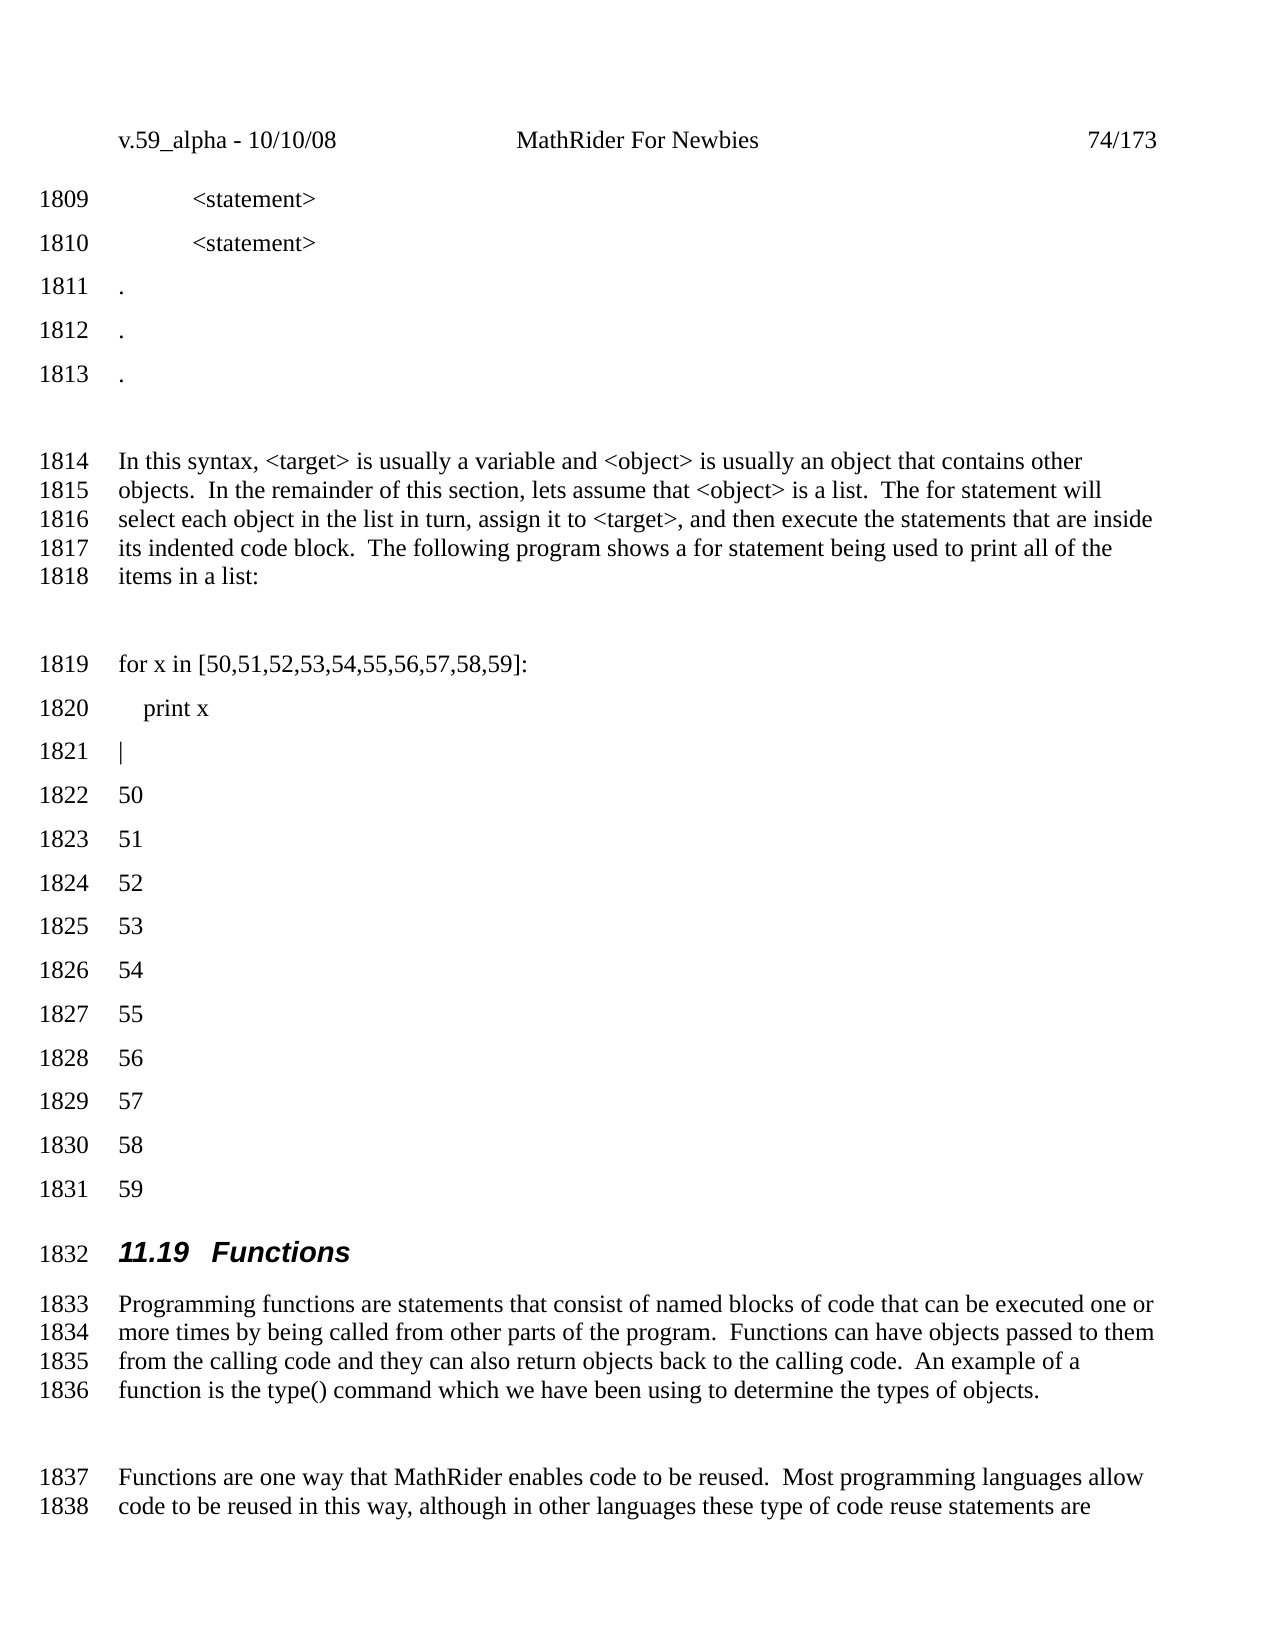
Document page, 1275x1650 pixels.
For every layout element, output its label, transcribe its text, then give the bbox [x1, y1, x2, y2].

text print x [118, 693, 1157, 721]
text 57 [118, 1086, 1157, 1115]
text . [118, 359, 1157, 388]
text 51 [118, 824, 1157, 853]
text 58 [118, 1130, 1157, 1159]
text . [118, 271, 1157, 300]
text . [118, 315, 1157, 344]
subtitle Functions [118, 1235, 1157, 1269]
text <statement> [118, 228, 1157, 256]
text 53 [118, 911, 1157, 940]
text In this syntax, <target> is usually a variable and <object> is usually an object that contains other objects. In the remainder of this section, lets assume that <object> is a list. The for statement will select each object in the list in turn, assign it to <target>, and then execute the statements that are inside its indented code block. The following program shows a for statement being used to print all of the items in a list: [118, 446, 1157, 590]
text 54 [118, 955, 1157, 984]
text 59 [118, 1174, 1157, 1203]
text 56 [118, 1043, 1157, 1071]
text for x in [50,51,52,53,54,55,56,57,58,59]: [118, 649, 1157, 678]
text 50 [118, 780, 1157, 809]
text 52 [118, 868, 1157, 896]
text 55 [118, 999, 1157, 1028]
text Functions are one way that MathRider enables code to be reused. Most programming languages allow code to be reused in this way, although in other languages these type of code reuse statements are [118, 1462, 1157, 1520]
text Programming functions are statements that consist of named blocks of code that can be executed one or more times by being called from other parts of the program. Functions can have objects passed to them from the calling code and they can also return objects back to the calling code. An example of a function is the type() command which we have been using to determine the types of objects. [118, 1289, 1157, 1404]
text <statement> [118, 184, 1157, 213]
text | [118, 736, 1157, 765]
